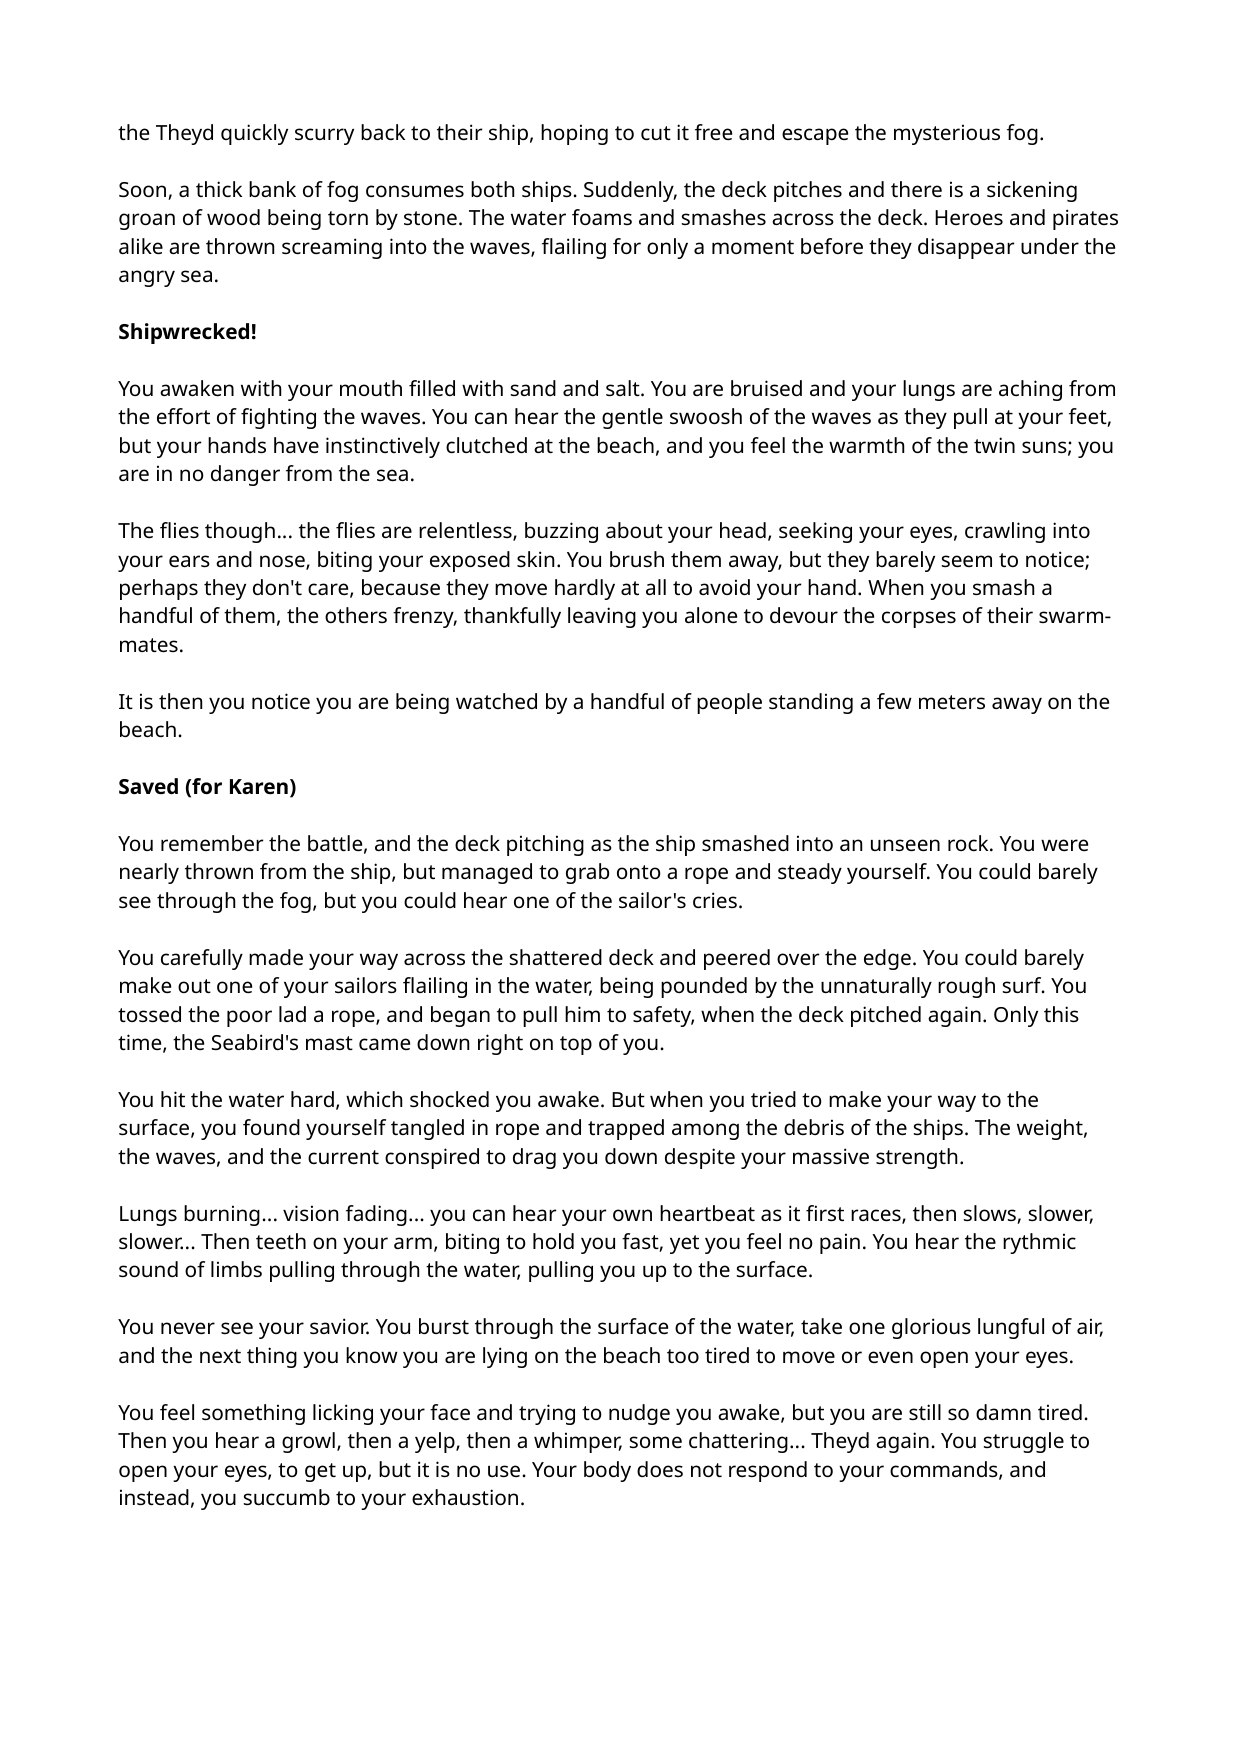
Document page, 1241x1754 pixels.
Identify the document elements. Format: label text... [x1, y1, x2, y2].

text the Theyd quickly scurry back to their ship, hoping to cut it free and escape the mysterious fog. [118, 118, 1122, 147]
text You remember the battle, and the deck pitching as the ship smashed into an unseen rock. You were nearly thrown from the ship, but managed to grab onto a rope and steady yourself. You could barely see through the fog, but you could hear one of the sailor's cries. [118, 829, 1122, 914]
text Lungs burning... vision fading... you can hear your own heartbeat as it first races, then slows, slower, slower... Then teeth on your arm, biting to hold you fast, yet you feel no pain. You hear the rythmic sound of limbs pulling through the water, pulling you up to the surface. [118, 1199, 1122, 1284]
text The flies though... the flies are relentless, buzzing about your head, seeking your eyes, crawling into your ears and nose, biting your exposed skin. You brush them away, but they barely seem to notice; perhaps they don't care, because they move hardly at all to avoid your hand. When you smash a handful of them, the others frenzy, thankfully leaving you alone to devour the corpses of their swarm-mates. [118, 516, 1122, 658]
text Shipwrecked! [118, 317, 1122, 346]
text You never see your savior. You burst through the surface of the water, take one glorious lungful of air, and the next thing you know you are lying on the beach too tired to move or even open your eyes. [118, 1312, 1122, 1369]
text You hit the water hard, which shocked you awake. But when you tried to make your way to the surface, you found yourself tangled in rope and trapped among the debris of the ships. The weight, the waves, and the current conspired to drag you down despite your massive strength. [118, 1085, 1122, 1170]
text It is then you notice you are being watched by a handful of people standing a few meters away on the beach. [118, 687, 1122, 744]
text You feel something licking your face and trying to nudge you awake, but you are still so damn tired. Then you hear a growl, then a yelp, then a whimper, some chattering... Theyd again. You struggle to open your eyes, to get up, but it is no use. Your body does not respond to your commands, and instead, you succumb to your exhaustion. [118, 1398, 1122, 1512]
text You carefully made your way across the shattered deck and peered over the edge. You could barely make out one of your sailors flailing in the water, being pounded by the unnaturally rough surf. You tossed the poor lad a rope, and began to pull him to safety, when the deck pitched again. Only this time, the Seabird's mast came down right on top of you. [118, 943, 1122, 1057]
text Saved (for Karen) [118, 772, 1122, 801]
text Soon, a thick bank of fog consumes both ships. Suddenly, the deck pitches and there is a sickening groan of wood being torn by stone. The water foams and smashes across the deck. Heroes and pirates alike are thrown screaming into the waves, flailing for only a moment before they disappear under the angry sea. [118, 175, 1122, 289]
text You awaken with your mouth filled with sand and salt. You are bruised and your lungs are aching from the effort of fighting the waves. You can hear the gentle swoosh of the waves as they pull at your feet, but your hands have instinctively clutched at the beach, and you feel the warmth of the twin suns; you are in no danger from the sea. [118, 374, 1122, 488]
